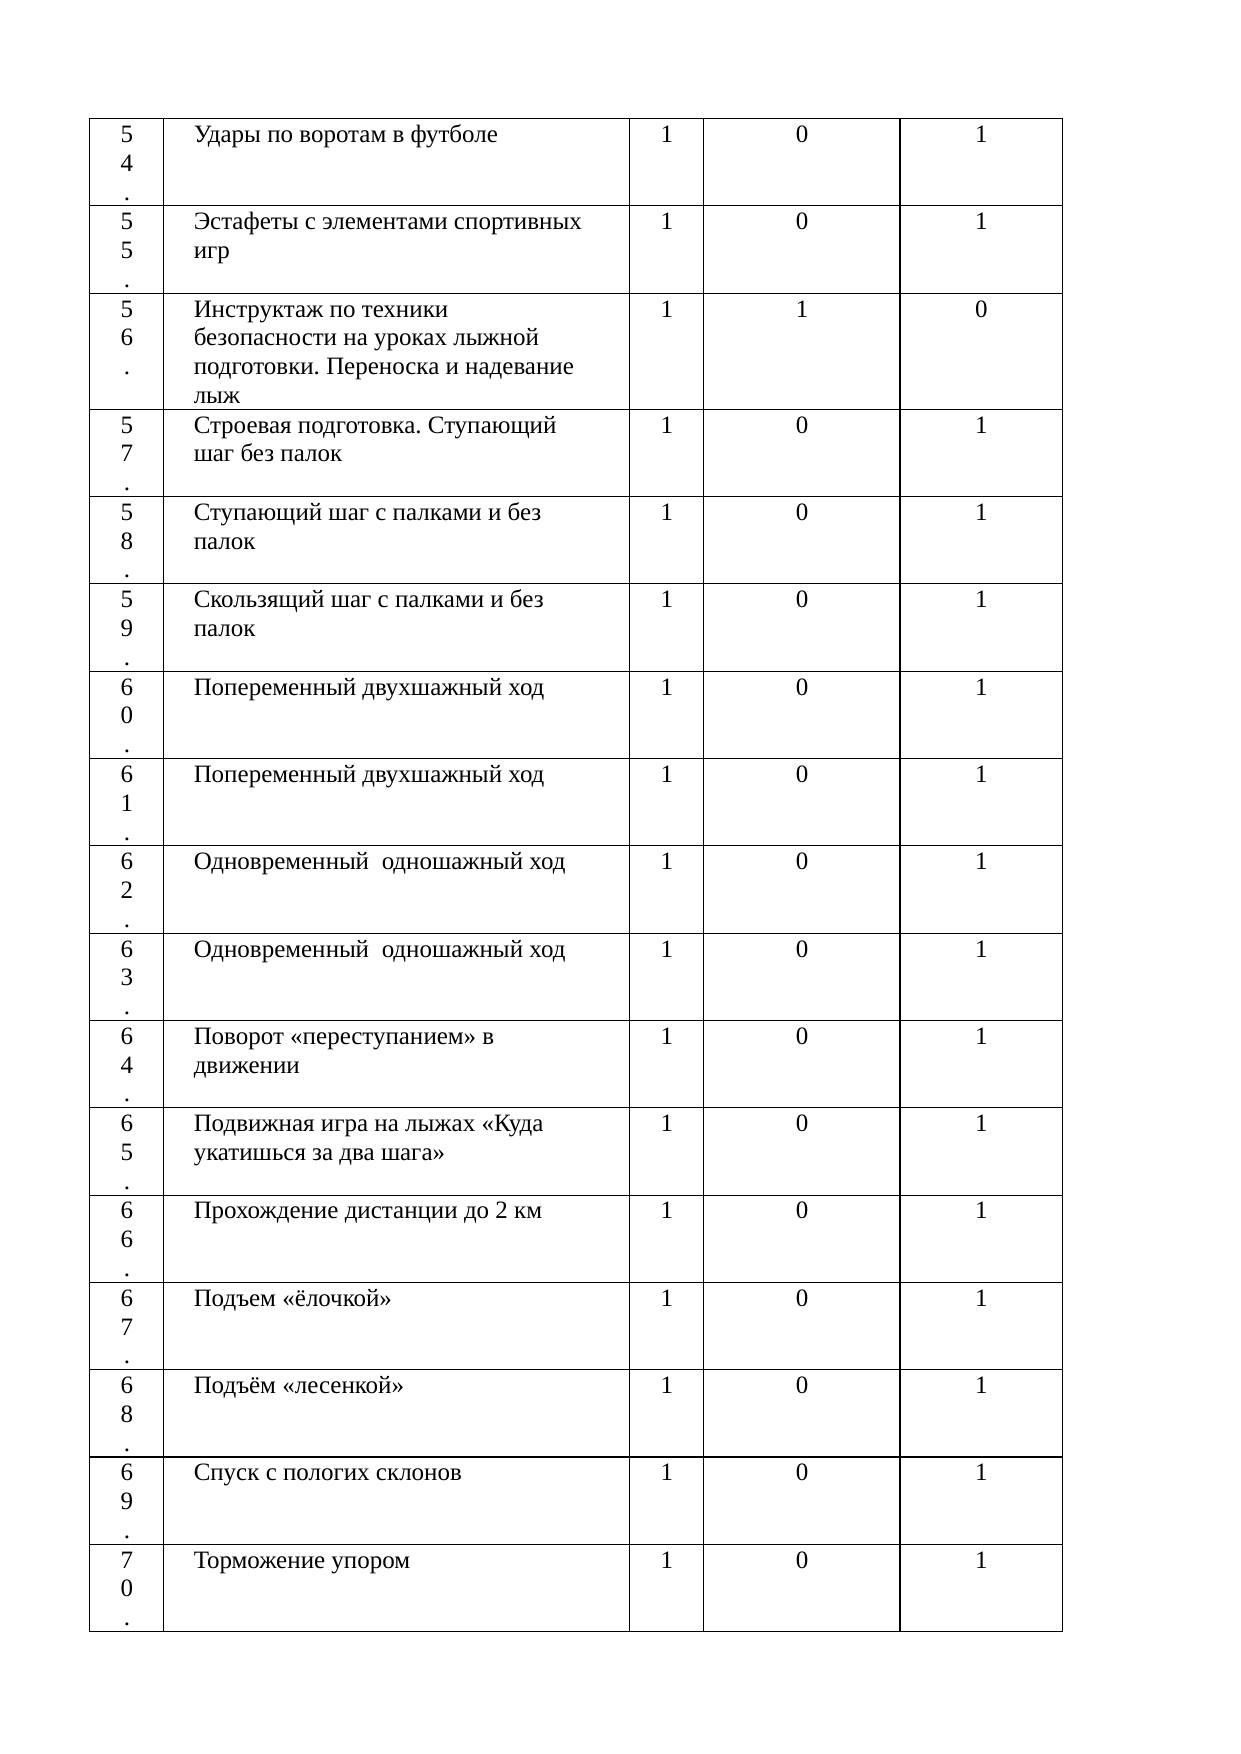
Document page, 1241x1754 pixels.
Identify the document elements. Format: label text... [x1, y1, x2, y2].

table_cell 0 [704, 934, 899, 1020]
table_cell 1 [704, 294, 899, 409]
table_cell Торможение упором [164, 1545, 629, 1631]
table_cell 64. [90, 1021, 163, 1107]
table_cell 0 [704, 1283, 899, 1369]
table_cell 0 [704, 846, 899, 933]
table_cell 1 [630, 672, 703, 758]
table_cell Попеременный двухшажный ход [164, 759, 629, 845]
table_cell 0 [704, 1458, 899, 1544]
table_cell 1 [901, 759, 1062, 845]
table_cell 1 [630, 1196, 703, 1282]
table_cell 61. [90, 759, 163, 845]
table_cell Поворот «переступанием» в движении [164, 1021, 629, 1107]
table_cell 69. [90, 1458, 163, 1544]
table_cell Ступающий шаг с палками и без палок [164, 497, 629, 583]
table_cell Эстафеты с элементами спортивных игр [164, 206, 629, 293]
table_cell 1 [630, 497, 703, 583]
table_cell 0 [704, 410, 899, 496]
table_cell 1 [901, 934, 1062, 1020]
table_cell 0 [901, 294, 1062, 409]
table_cell 1 [901, 1545, 1062, 1631]
table_cell 1 [630, 584, 703, 671]
table_cell 1 [630, 759, 703, 845]
table_cell 1 [630, 294, 703, 409]
table_cell Попеременный двухшажный ход [164, 672, 629, 758]
table_cell 1 [630, 119, 703, 205]
table_cell 0 [704, 759, 899, 845]
table_cell 1 [901, 1108, 1062, 1194]
table_cell 54. [90, 119, 163, 205]
table_cell 1 [901, 1458, 1062, 1544]
table_cell Подъем «ёлочкой» [164, 1283, 629, 1369]
table_cell 0 [704, 1370, 899, 1456]
table_cell 63. [90, 934, 163, 1020]
table_cell 1 [630, 410, 703, 496]
table_cell 1 [630, 1370, 703, 1456]
table_cell Одновременный одношажный ход [164, 934, 629, 1020]
table_cell 1 [901, 1283, 1062, 1369]
table_cell 0 [704, 119, 899, 205]
table_cell 1 [901, 584, 1062, 671]
table_cell 1 [901, 206, 1062, 293]
table_cell 0 [704, 1545, 899, 1631]
table_cell 55. [90, 206, 163, 293]
table_cell 1 [901, 846, 1062, 933]
table_cell 1 [630, 934, 703, 1020]
table_cell 1 [901, 672, 1062, 758]
table_cell 1 [901, 119, 1062, 205]
table_cell 1 [630, 1458, 703, 1544]
table_cell 56. [90, 294, 163, 409]
table_cell 1 [901, 1021, 1062, 1107]
table_cell 62. [90, 846, 163, 933]
table_cell 66. [90, 1196, 163, 1282]
table_cell 0 [704, 672, 899, 758]
table_cell 0 [704, 206, 899, 293]
table_cell Удары по воротам в футболе [164, 119, 629, 205]
table_cell Инструктаж по техники безопасности на уроках лыжной подготовки. Переноска и надевание лыж [164, 294, 629, 409]
table_cell Одновременный одношажный ход [164, 846, 629, 933]
table_cell 1 [630, 846, 703, 933]
table_cell 0 [704, 1021, 899, 1107]
table_cell Подвижная игра на лыжах «Куда укатишься за два шага» [164, 1108, 629, 1194]
table_cell 58. [90, 497, 163, 583]
table_cell 1 [630, 1283, 703, 1369]
table_cell 1 [630, 206, 703, 293]
table_cell 1 [901, 1370, 1062, 1456]
table_cell 1 [901, 497, 1062, 583]
table_cell 1 [630, 1021, 703, 1107]
table_cell Скользящий шаг с палками и без палок [164, 584, 629, 671]
table_cell 1 [901, 410, 1062, 496]
table_cell Спуск с пологих склонов [164, 1458, 629, 1544]
table_cell 68. [90, 1370, 163, 1456]
table_cell 0 [704, 1196, 899, 1282]
table_cell 65. [90, 1108, 163, 1194]
table_cell 60. [90, 672, 163, 758]
table_cell 70. [90, 1545, 163, 1631]
table_cell 67. [90, 1283, 163, 1369]
table_cell 57. [90, 410, 163, 496]
table_cell Строевая подготовка. Ступающий шаг без палок [164, 410, 629, 496]
table_cell 59. [90, 584, 163, 671]
table_cell 1 [630, 1545, 703, 1631]
table_cell 0 [704, 1108, 899, 1194]
table_cell Подъём «лесенкой» [164, 1370, 629, 1456]
table_cell 0 [704, 584, 899, 671]
table_cell 1 [901, 1196, 1062, 1282]
table_cell 1 [630, 1108, 703, 1194]
table_cell 0 [704, 497, 899, 583]
table_cell Прохождение дистанции до 2 км [164, 1196, 629, 1282]
